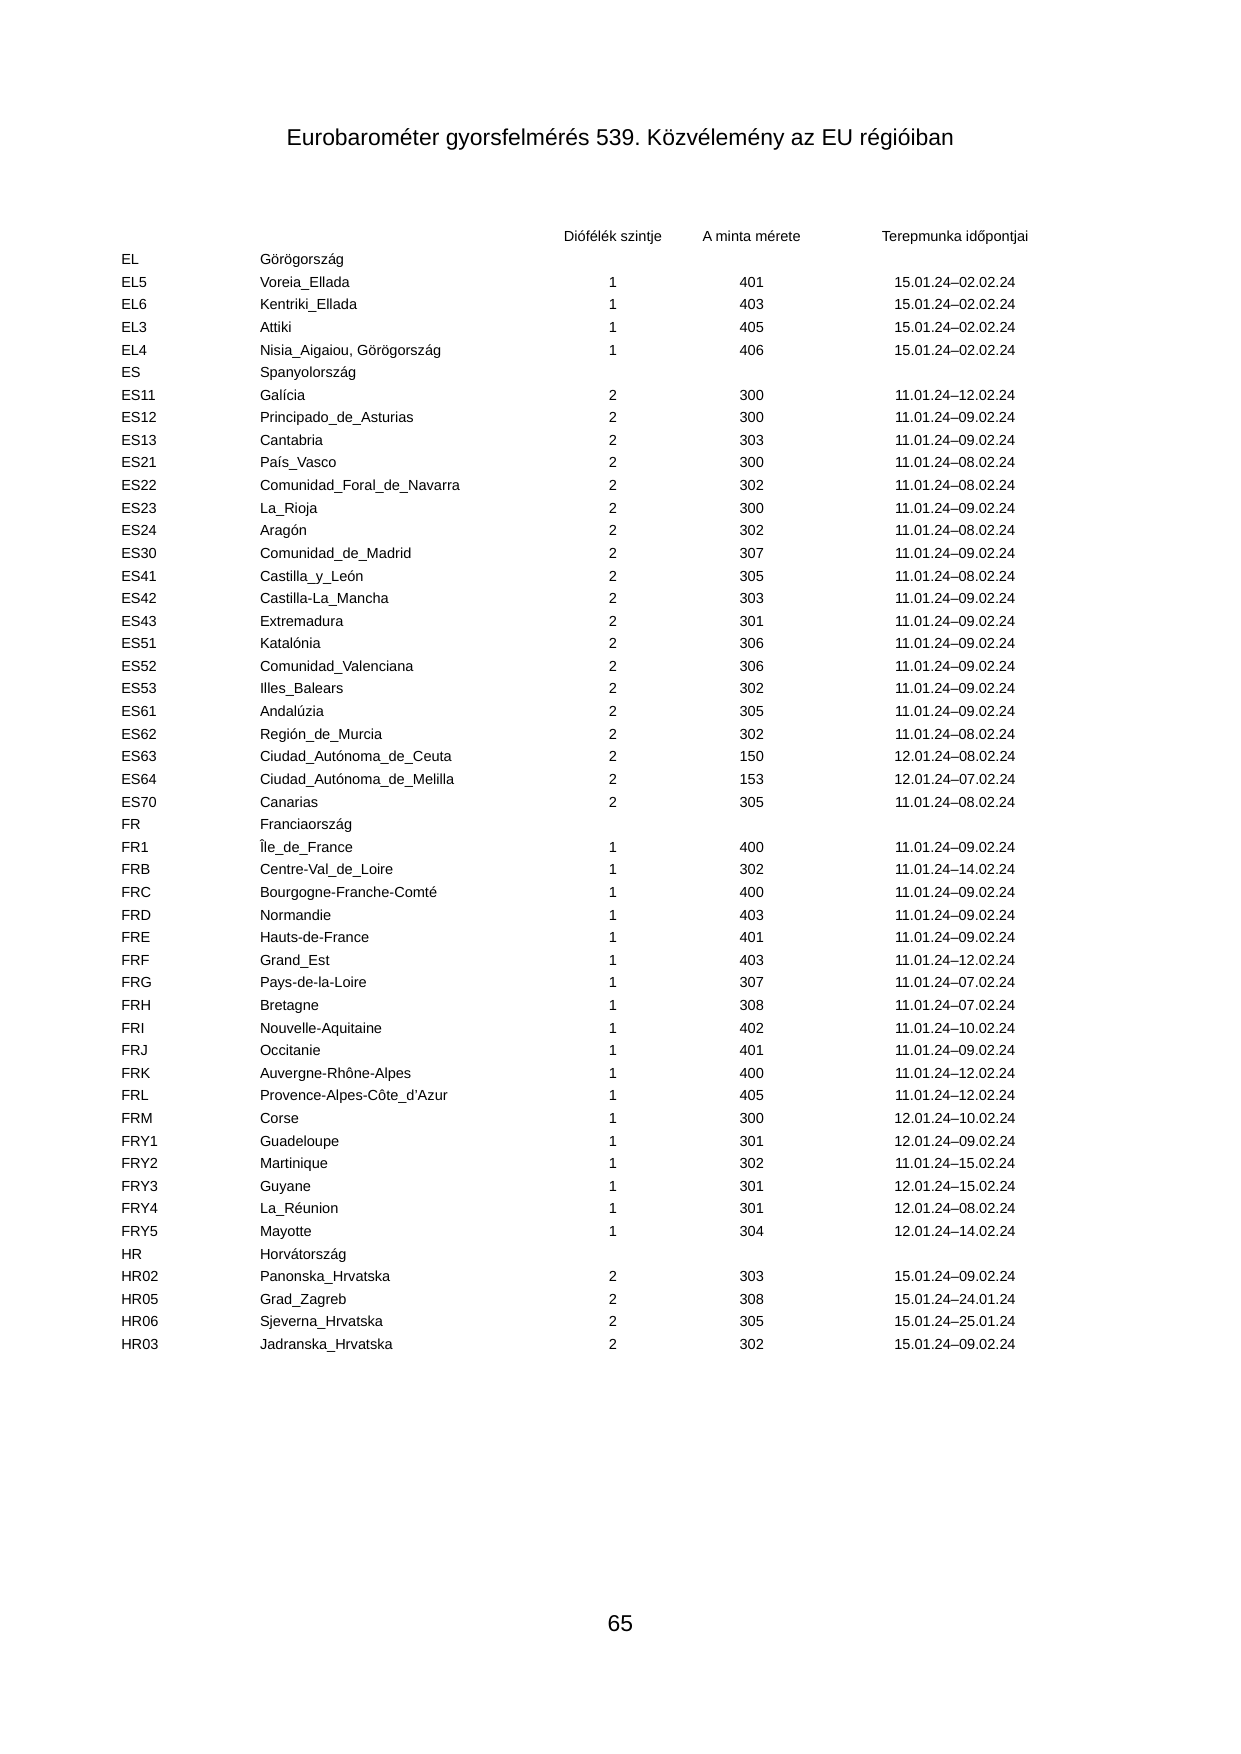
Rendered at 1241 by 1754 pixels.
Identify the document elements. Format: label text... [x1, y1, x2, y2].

table_cell 305 [682, 700, 821, 722]
table_cell [544, 1243, 682, 1265]
table_cell FRM [118, 1107, 257, 1129]
table_cell Hauts-de-France [257, 926, 543, 948]
table_cell Comunidad_Valenciana [257, 655, 543, 677]
table_cell [682, 248, 821, 270]
table_cell Canarias [257, 790, 543, 813]
table_cell 2 [544, 519, 682, 542]
table_cell Franciaország [257, 813, 543, 836]
table_cell FR [118, 813, 257, 836]
table_cell 11.01.24–15.02.24 [821, 1152, 1089, 1174]
table_cell FRF [118, 949, 257, 971]
table_cell 11.01.24–09.02.24 [821, 700, 1089, 722]
table_cell EL [118, 248, 257, 270]
table_cell 12.01.24–08.02.24 [821, 1197, 1089, 1220]
table_cell 15.01.24–24.01.24 [821, 1288, 1089, 1310]
table_cell [821, 813, 1089, 836]
table_cell FRY4 [118, 1197, 257, 1220]
table_cell País_Vasco [257, 451, 543, 474]
table_cell 11.01.24–09.02.24 [821, 610, 1089, 632]
table_cell 300 [682, 384, 821, 406]
table_cell 11.01.24–09.02.24 [821, 881, 1089, 903]
table_cell 11.01.24–12.02.24 [821, 1062, 1089, 1084]
table_cell ES62 [118, 723, 257, 745]
table_cell 2 [544, 384, 682, 406]
table_cell 11.01.24–08.02.24 [821, 564, 1089, 587]
table_cell [544, 813, 682, 836]
table_cell Grand_Est [257, 949, 543, 971]
table_cell 302 [682, 858, 821, 881]
table_cell 2 [544, 474, 682, 496]
table_cell HR [118, 1243, 257, 1265]
table_cell 15.01.24–02.02.24 [821, 316, 1089, 338]
table_cell Bourgogne-Franche-Comté [257, 881, 543, 903]
table_cell 1 [544, 971, 682, 994]
table_cell 306 [682, 655, 821, 677]
table_header A minta mérete [682, 225, 821, 248]
table_cell 11.01.24–08.02.24 [821, 723, 1089, 745]
table_cell 308 [682, 1288, 821, 1310]
table_cell ES24 [118, 519, 257, 542]
table_cell Grad_Zagreb [257, 1288, 543, 1310]
table_cell Castilla_y_León [257, 564, 543, 587]
table_cell 1 [544, 1107, 682, 1129]
table_cell 11.01.24–09.02.24 [821, 587, 1089, 609]
table_cell 15.01.24–09.02.24 [821, 1265, 1089, 1288]
table_cell HR06 [118, 1310, 257, 1333]
table_cell 15.01.24–02.02.24 [821, 338, 1089, 361]
table_cell 12.01.24–14.02.24 [821, 1220, 1089, 1242]
table_cell 1 [544, 903, 682, 926]
table_cell 1 [544, 316, 682, 338]
table_cell 301 [682, 610, 821, 632]
table_cell 12.01.24–09.02.24 [821, 1129, 1089, 1152]
table_cell FRE [118, 926, 257, 948]
table_cell Spanyolország [257, 361, 543, 383]
table_cell Guyane [257, 1175, 543, 1197]
table_cell Cantabria [257, 429, 543, 451]
table_cell 1 [544, 1152, 682, 1174]
table_cell 305 [682, 790, 821, 813]
table_cell 11.01.24–08.02.24 [821, 519, 1089, 542]
table_cell ES12 [118, 406, 257, 429]
table_cell 1 [544, 949, 682, 971]
table_cell 1 [544, 270, 682, 293]
table_cell 11.01.24–08.02.24 [821, 790, 1089, 813]
table_cell 1 [544, 1084, 682, 1107]
table_cell 11.01.24–09.02.24 [821, 836, 1089, 858]
table_cell 11.01.24–14.02.24 [821, 858, 1089, 881]
table_cell 11.01.24–09.02.24 [821, 496, 1089, 519]
table_cell [682, 361, 821, 383]
table_cell [821, 248, 1089, 270]
table_cell FRI [118, 1016, 257, 1039]
table_cell ES30 [118, 542, 257, 564]
table_cell FRB [118, 858, 257, 881]
table_cell ES22 [118, 474, 257, 496]
table_cell 307 [682, 542, 821, 564]
table_cell 11.01.24–09.02.24 [821, 926, 1089, 948]
table_cell 405 [682, 1084, 821, 1107]
table_cell Jadranska_Hrvatska [257, 1333, 543, 1355]
table_cell 1 [544, 836, 682, 858]
table_cell Mayotte [257, 1220, 543, 1242]
table_cell 1 [544, 293, 682, 316]
table_cell 15.01.24–25.01.24 [821, 1310, 1089, 1333]
table_cell Ciudad_Autónoma_de_Ceuta [257, 745, 543, 768]
table_cell Martinique [257, 1152, 543, 1174]
table_cell EL6 [118, 293, 257, 316]
table_cell Auvergne-Rhône-Alpes [257, 1062, 543, 1084]
table_cell 305 [682, 1310, 821, 1333]
table_cell 11.01.24–09.02.24 [821, 1039, 1089, 1062]
table_cell Kentriki_Ellada [257, 293, 543, 316]
table_cell 301 [682, 1197, 821, 1220]
table_cell Galícia [257, 384, 543, 406]
table_cell 2 [544, 610, 682, 632]
table_cell 302 [682, 474, 821, 496]
table_cell 11.01.24–09.02.24 [821, 406, 1089, 429]
table_cell Aragón [257, 519, 543, 542]
table_cell 302 [682, 723, 821, 745]
table_cell Centre-Val_de_Loire [257, 858, 543, 881]
table_cell [682, 1243, 821, 1265]
table_cell 1 [544, 926, 682, 948]
table_cell 401 [682, 926, 821, 948]
table_cell 12.01.24–08.02.24 [821, 745, 1089, 768]
table_cell Normandie [257, 903, 543, 926]
table_cell 302 [682, 519, 821, 542]
table_cell FR1 [118, 836, 257, 858]
table_cell Île_de_France [257, 836, 543, 858]
table_cell HR05 [118, 1288, 257, 1310]
table_cell 1 [544, 1039, 682, 1062]
table_cell 402 [682, 1016, 821, 1039]
table_cell 15.01.24–02.02.24 [821, 270, 1089, 293]
table_cell 11.01.24–10.02.24 [821, 1016, 1089, 1039]
table_cell ES21 [118, 451, 257, 474]
table_cell 305 [682, 564, 821, 587]
table_cell Corse [257, 1107, 543, 1129]
table_cell 302 [682, 1333, 821, 1355]
table_cell ES23 [118, 496, 257, 519]
table_cell 11.01.24–12.02.24 [821, 1084, 1089, 1107]
table_cell 301 [682, 1129, 821, 1152]
table_cell 1 [544, 1220, 682, 1242]
table_cell 400 [682, 1062, 821, 1084]
table_cell 1 [544, 1175, 682, 1197]
table_cell 1 [544, 1129, 682, 1152]
table_cell ES70 [118, 790, 257, 813]
table_cell HR02 [118, 1265, 257, 1288]
table_cell Nouvelle-Aquitaine [257, 1016, 543, 1039]
table_cell 12.01.24–10.02.24 [821, 1107, 1089, 1129]
table_cell 308 [682, 994, 821, 1016]
table_cell 300 [682, 406, 821, 429]
table_cell 303 [682, 429, 821, 451]
table_cell ES52 [118, 655, 257, 677]
table_cell Illes_Balears [257, 677, 543, 700]
table_cell 2 [544, 1333, 682, 1355]
table_cell Sjeverna_Hrvatska [257, 1310, 543, 1333]
table_cell La_Réunion [257, 1197, 543, 1220]
table_cell 405 [682, 316, 821, 338]
table_cell EL5 [118, 270, 257, 293]
table_cell 306 [682, 632, 821, 655]
table_cell 307 [682, 971, 821, 994]
table_cell Pays-de-la-Loire [257, 971, 543, 994]
table_cell 2 [544, 790, 682, 813]
table_cell Extremadura [257, 610, 543, 632]
table_header Diófélék szintje [544, 225, 682, 248]
table_cell 406 [682, 338, 821, 361]
table_cell 11.01.24–07.02.24 [821, 971, 1089, 994]
table_cell ES41 [118, 564, 257, 587]
table_cell [544, 248, 682, 270]
table_cell Provence-Alpes-Côte_d’Azur [257, 1084, 543, 1107]
table_cell 300 [682, 496, 821, 519]
table_cell 2 [544, 768, 682, 790]
table_cell 304 [682, 1220, 821, 1242]
table_cell Comunidad_de_Madrid [257, 542, 543, 564]
table_cell 11.01.24–09.02.24 [821, 429, 1089, 451]
table_cell 2 [544, 677, 682, 700]
table_cell 2 [544, 496, 682, 519]
table_cell FRC [118, 881, 257, 903]
table_cell 150 [682, 745, 821, 768]
table_cell 302 [682, 677, 821, 700]
table_cell 11.01.24–09.02.24 [821, 632, 1089, 655]
table_cell 1 [544, 858, 682, 881]
table_cell FRL [118, 1084, 257, 1107]
table_cell FRJ [118, 1039, 257, 1062]
table_cell 1 [544, 1016, 682, 1039]
table_cell 2 [544, 587, 682, 609]
table_cell 12.01.24–07.02.24 [821, 768, 1089, 790]
table_cell La_Rioja [257, 496, 543, 519]
table_cell 2 [544, 1288, 682, 1310]
table_cell ES64 [118, 768, 257, 790]
table_cell 2 [544, 542, 682, 564]
table_header Terepmunka időpontjai [821, 225, 1089, 248]
table_cell 11.01.24–09.02.24 [821, 655, 1089, 677]
table_cell EL3 [118, 316, 257, 338]
table_cell 1 [544, 1197, 682, 1220]
table_cell Görögország [257, 248, 543, 270]
table_cell 11.01.24–07.02.24 [821, 994, 1089, 1016]
table_cell Attiki [257, 316, 543, 338]
table_cell 403 [682, 293, 821, 316]
table_cell 11.01.24–09.02.24 [821, 903, 1089, 926]
table_cell Principado_de_Asturias [257, 406, 543, 429]
table_cell Occitanie [257, 1039, 543, 1062]
table_cell 2 [544, 655, 682, 677]
table_cell 2 [544, 700, 682, 722]
table_cell 11.01.24–08.02.24 [821, 451, 1089, 474]
table_cell 403 [682, 903, 821, 926]
table_cell ES42 [118, 587, 257, 609]
table_cell 11.01.24–09.02.24 [821, 542, 1089, 564]
table_cell 11.01.24–12.02.24 [821, 384, 1089, 406]
table_cell Horvátország [257, 1243, 543, 1265]
table_cell 11.01.24–09.02.24 [821, 677, 1089, 700]
table_cell EL4 [118, 338, 257, 361]
table_cell 1 [544, 1062, 682, 1084]
table_cell 153 [682, 768, 821, 790]
table_cell [821, 1243, 1089, 1265]
table_cell 1 [544, 994, 682, 1016]
table_cell 2 [544, 632, 682, 655]
table_cell 401 [682, 1039, 821, 1062]
table_cell FRY3 [118, 1175, 257, 1197]
table_cell FRG [118, 971, 257, 994]
table_cell Bretagne [257, 994, 543, 1016]
table_cell 303 [682, 587, 821, 609]
table_cell HR03 [118, 1333, 257, 1355]
table_cell FRY2 [118, 1152, 257, 1174]
table_cell ES43 [118, 610, 257, 632]
table_cell 400 [682, 881, 821, 903]
table_cell 300 [682, 451, 821, 474]
table_cell [544, 361, 682, 383]
table_cell 2 [544, 745, 682, 768]
table_cell 2 [544, 1310, 682, 1333]
table_cell ES53 [118, 677, 257, 700]
table_cell Región_de_Murcia [257, 723, 543, 745]
table_cell 11.01.24–08.02.24 [821, 474, 1089, 496]
table_cell Guadeloupe [257, 1129, 543, 1152]
table_cell Castilla-La_Mancha [257, 587, 543, 609]
table_header [257, 225, 543, 248]
table_cell FRK [118, 1062, 257, 1084]
table_cell Nisia_Aigaiou, Görögország [257, 338, 543, 361]
table_cell Voreia_Ellada [257, 270, 543, 293]
table_cell 11.01.24–12.02.24 [821, 949, 1089, 971]
table_cell ES [118, 361, 257, 383]
table_cell 1 [544, 338, 682, 361]
table_cell FRY5 [118, 1220, 257, 1242]
table_cell ES13 [118, 429, 257, 451]
table_cell 12.01.24–15.02.24 [821, 1175, 1089, 1197]
table_cell 2 [544, 406, 682, 429]
table_cell 303 [682, 1265, 821, 1288]
table_cell ES51 [118, 632, 257, 655]
table_cell Andalúzia [257, 700, 543, 722]
table_cell 2 [544, 429, 682, 451]
table_cell FRD [118, 903, 257, 926]
table_cell Panonska_Hrvatska [257, 1265, 543, 1288]
table_cell 2 [544, 1265, 682, 1288]
table_cell Comunidad_Foral_de_Navarra [257, 474, 543, 496]
table_cell FRH [118, 994, 257, 1016]
table_cell FRY1 [118, 1129, 257, 1152]
table_cell 302 [682, 1152, 821, 1174]
table_cell ES11 [118, 384, 257, 406]
table_cell 301 [682, 1175, 821, 1197]
table_cell ES61 [118, 700, 257, 722]
table_cell [821, 361, 1089, 383]
table_cell 15.01.24–09.02.24 [821, 1333, 1089, 1355]
table_cell 400 [682, 836, 821, 858]
table_cell 1 [544, 881, 682, 903]
table_cell Ciudad_Autónoma_de_Melilla [257, 768, 543, 790]
table_cell 300 [682, 1107, 821, 1129]
table_cell Katalónia [257, 632, 543, 655]
table_cell 403 [682, 949, 821, 971]
table_cell ES63 [118, 745, 257, 768]
table_cell [682, 813, 821, 836]
table_header [118, 225, 257, 248]
table_cell 2 [544, 723, 682, 745]
table_cell 401 [682, 270, 821, 293]
table_cell 15.01.24–02.02.24 [821, 293, 1089, 316]
table_cell 2 [544, 451, 682, 474]
table_cell 2 [544, 564, 682, 587]
